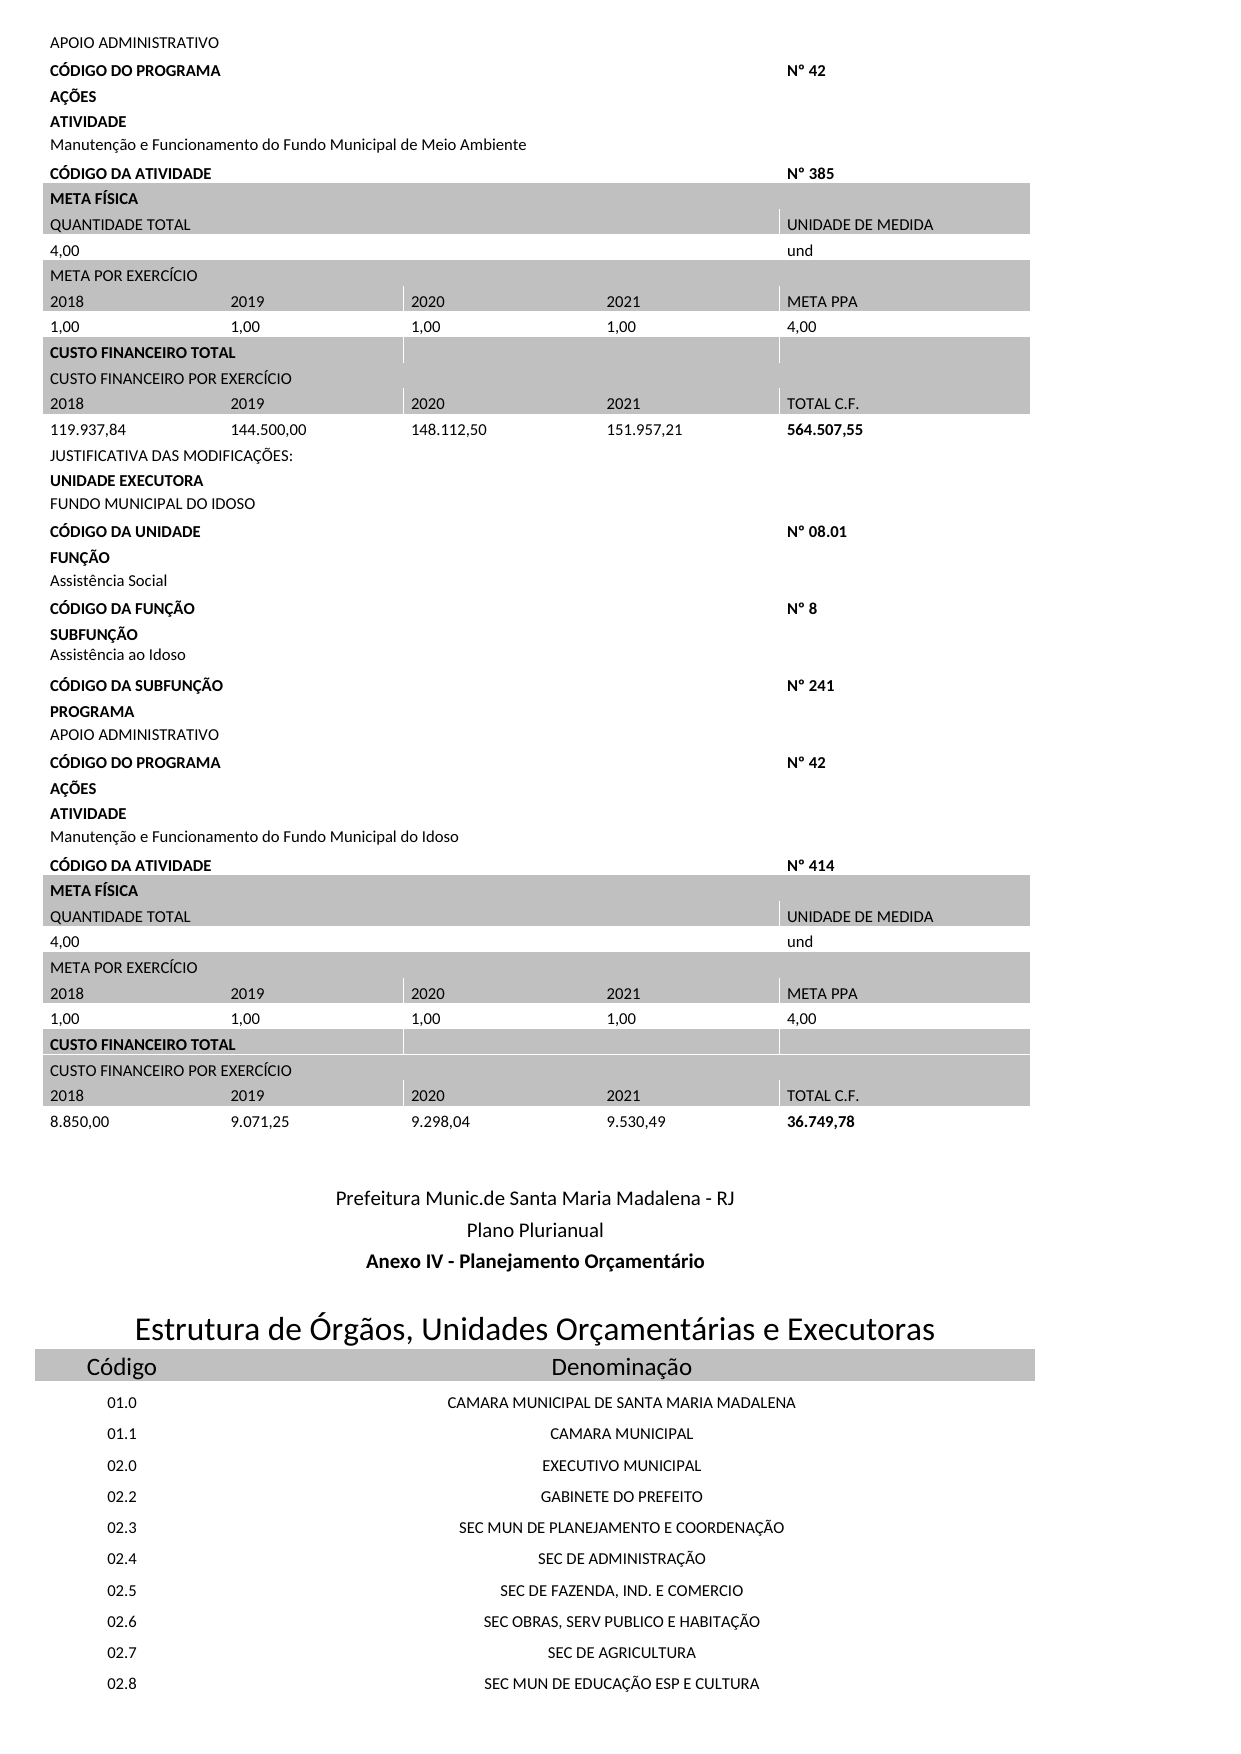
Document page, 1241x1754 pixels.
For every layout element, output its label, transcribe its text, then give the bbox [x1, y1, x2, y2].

table_cell UNIDADE EXECUTORA [43, 465, 1030, 491]
table_cell CÓDIGO DA ATIVIDADE [43, 850, 779, 875]
table_cell 2018 [43, 978, 223, 1003]
table_cell Código [35, 1349, 208, 1381]
table_cell AÇÕES [43, 81, 1030, 106]
table_cell SEC MUN DE PLANEJAMENTO E COORDENAÇÃO [208, 1506, 1035, 1538]
table_cell 02.7 [35, 1631, 208, 1663]
table_cell Nº 08.01 [780, 516, 1030, 542]
table_cell META FÍSICA [43, 183, 1030, 209]
table_cell Assistência Social [43, 568, 1030, 593]
table_cell 2021 [599, 286, 779, 311]
table_cell CÓDIGO DA ATIVIDADE [43, 158, 779, 183]
table_cell Estrutura de Órgãos, Unidades Orçamentárias e Executoras [35, 1305, 1035, 1348]
table_cell [1035, 1242, 1240, 1273]
table_cell 02.6 [35, 1600, 208, 1631]
table_cell [1035, 1274, 1240, 1305]
table_cell TOTAL C.F. [780, 1080, 1030, 1106]
table_cell 2021 [599, 978, 779, 1003]
table_cell ATIVIDADE [43, 106, 1030, 132]
table_cell [599, 926, 779, 952]
table_cell CAMARA MUNICIPAL DE SANTA MARIA MADALENA [208, 1381, 1035, 1413]
table_cell und [780, 926, 1030, 952]
table_cell [223, 926, 403, 952]
table_cell 1,00 [404, 1003, 599, 1029]
table_cell 9.071,25 [223, 1106, 403, 1131]
table_cell JUSTIFICATIVA DAS MODIFICAÇÕES: [43, 440, 1030, 465]
table_cell UNIDADE DE MEDIDA [780, 901, 1030, 926]
table_cell 02.5 [35, 1569, 208, 1600]
table_cell [1035, 1305, 1240, 1348]
table_cell QUANTIDADE TOTAL [43, 209, 779, 234]
table_cell UNIDADE DE MEDIDA [780, 209, 1030, 234]
table_cell [1035, 1569, 1240, 1600]
table_cell [599, 235, 779, 260]
table_cell [404, 1029, 599, 1054]
table_cell 9.530,49 [599, 1106, 779, 1131]
table_cell 02.2 [35, 1475, 208, 1506]
table_cell 2021 [599, 1080, 779, 1106]
table_cell 02.3 [35, 1506, 208, 1538]
table_cell 2018 [43, 286, 223, 311]
table_cell 1,00 [223, 1003, 403, 1029]
table_cell Prefeitura Munic.de Santa Maria Madalena - RJ [35, 1180, 1035, 1211]
table_cell [1035, 1631, 1240, 1663]
table_cell CUSTO FINANCEIRO POR EXERCÍCIO [43, 363, 1030, 388]
table_cell Assistência ao Idoso [43, 645, 1030, 670]
table_cell APOIO ADMINISTRATIVO [43, 30, 1030, 55]
table_cell CUSTO FINANCEIRO TOTAL [43, 337, 403, 363]
table_cell [599, 337, 779, 363]
table_cell 9.298,04 [404, 1106, 599, 1131]
table_cell 151.957,21 [599, 414, 779, 439]
table_cell [1035, 1506, 1240, 1538]
table_cell Denominação [208, 1349, 1035, 1381]
table_cell Anexo IV - Planejamento Orçamentário [35, 1242, 1035, 1273]
table_cell CÓDIGO DO PROGRAMA [43, 747, 779, 773]
table_cell SUBFUNÇÃO [43, 619, 1030, 644]
table_cell 2020 [404, 1080, 599, 1106]
table_cell 1,00 [599, 311, 779, 337]
table_cell PROGRAMA [43, 696, 1030, 721]
table_cell 4,00 [43, 235, 223, 260]
table_cell GABINETE DO PREFEITO [208, 1475, 1035, 1506]
table_cell 36.749,78 [780, 1106, 1030, 1131]
table_cell CAMARA MUNICIPAL [208, 1413, 1035, 1444]
table_cell Manutenção e Funcionamento do Fundo Municipal do Idoso [43, 824, 1030, 849]
table_cell [780, 1029, 1030, 1054]
table_cell SEC DE ADMINISTRAÇÃO [208, 1538, 1035, 1569]
table_cell [1035, 1349, 1240, 1381]
table_cell [404, 337, 599, 363]
table_cell 02.0 [35, 1444, 208, 1475]
table_cell [404, 926, 599, 952]
table_cell 2021 [599, 388, 779, 414]
table_cell [780, 337, 1030, 363]
table_cell 4,00 [43, 926, 223, 952]
table_cell [1035, 1413, 1240, 1444]
table_cell 4,00 [780, 1003, 1030, 1029]
table_cell APOIO ADMINISTRATIVO [43, 721, 1030, 747]
table_cell TOTAL C.F. [780, 388, 1030, 414]
table_cell [599, 1029, 779, 1054]
table_cell META PPA [780, 978, 1030, 1003]
table_cell FUNÇÃO [43, 542, 1030, 568]
table_cell 2020 [404, 978, 599, 1003]
table_cell [1035, 1475, 1240, 1506]
table_cell 1,00 [404, 311, 599, 337]
table_cell META POR EXERCÍCIO [43, 952, 1030, 978]
table_cell SEC OBRAS, SERV PUBLICO E HABITAÇÃO [208, 1600, 1035, 1631]
table_cell [1035, 1663, 1240, 1694]
table_cell SEC MUN DE EDUCAÇÃO ESP E CULTURA [208, 1663, 1035, 1694]
table_cell 01.1 [35, 1413, 208, 1444]
table_cell [1035, 1381, 1240, 1413]
table_cell 2019 [223, 388, 403, 414]
table_cell META PPA [780, 286, 1030, 311]
table_cell 1,00 [43, 311, 223, 337]
table_cell Nº 241 [780, 670, 1030, 696]
table_header [35, 30, 1240, 1180]
table_cell Nº 8 [780, 593, 1030, 619]
table_cell 1,00 [599, 1003, 779, 1029]
table_cell CÓDIGO DA UNIDADE [43, 516, 779, 542]
table_cell [404, 235, 599, 260]
table_cell 02.8 [35, 1663, 208, 1694]
table_cell Manutenção e Funcionamento do Fundo Municipal de Meio Ambiente [43, 132, 1030, 158]
table_cell [223, 235, 403, 260]
table_cell 2018 [43, 388, 223, 414]
table_cell 1,00 [43, 1003, 223, 1029]
table_cell [1035, 1538, 1240, 1569]
table_cell 564.507,55 [780, 414, 1030, 439]
table_cell 2019 [223, 978, 403, 1003]
table_cell [35, 1274, 1035, 1305]
table_cell QUANTIDADE TOTAL [43, 901, 779, 926]
table_cell 1,00 [223, 311, 403, 337]
table_cell Nº 42 [780, 747, 1030, 773]
table_cell [1035, 1180, 1240, 1211]
table_cell SEC DE AGRICULTURA [208, 1631, 1035, 1663]
table_cell und [780, 235, 1030, 260]
table_cell [1035, 1211, 1240, 1242]
table_cell 02.4 [35, 1538, 208, 1569]
table_cell ATIVIDADE [43, 798, 1030, 824]
table_cell EXECUTIVO MUNICIPAL [208, 1444, 1035, 1475]
table_cell CUSTO FINANCEIRO POR EXERCÍCIO [43, 1055, 1030, 1080]
table_cell CÓDIGO DA SUBFUNÇÃO [43, 670, 779, 696]
table_cell CÓDIGO DA FUNÇÃO [43, 593, 779, 619]
table_cell SEC DE FAZENDA, IND. E COMERCIO [208, 1569, 1035, 1600]
table_cell 144.500,00 [223, 414, 403, 439]
table_cell META FÍSICA [43, 875, 1030, 901]
table_cell CUSTO FINANCEIRO TOTAL [43, 1029, 403, 1054]
table_cell [1035, 1444, 1240, 1475]
table_cell META POR EXERCÍCIO [43, 260, 1030, 286]
table_cell Nº 385 [780, 158, 1030, 183]
table_cell CÓDIGO DO PROGRAMA [43, 55, 779, 81]
table_cell FUNDO MUNICIPAL DO IDOSO [43, 491, 1030, 516]
table_cell 2018 [43, 1080, 223, 1106]
table_cell 119.937,84 [43, 414, 223, 439]
table_cell AÇÕES [43, 773, 1030, 798]
table_cell Nº 42 [780, 55, 1030, 81]
table_cell 2020 [404, 286, 599, 311]
table_cell 2019 [223, 1080, 403, 1106]
table_cell 2019 [223, 286, 403, 311]
table_cell [1035, 1600, 1240, 1631]
table_cell Plano Plurianual [35, 1211, 1035, 1242]
table_cell Nº 414 [780, 850, 1030, 875]
table_cell 01.0 [35, 1381, 208, 1413]
table_cell 8.850,00 [43, 1106, 223, 1131]
table_cell 2020 [404, 388, 599, 414]
table_cell 4,00 [780, 311, 1030, 337]
table_cell 148.112,50 [404, 414, 599, 439]
